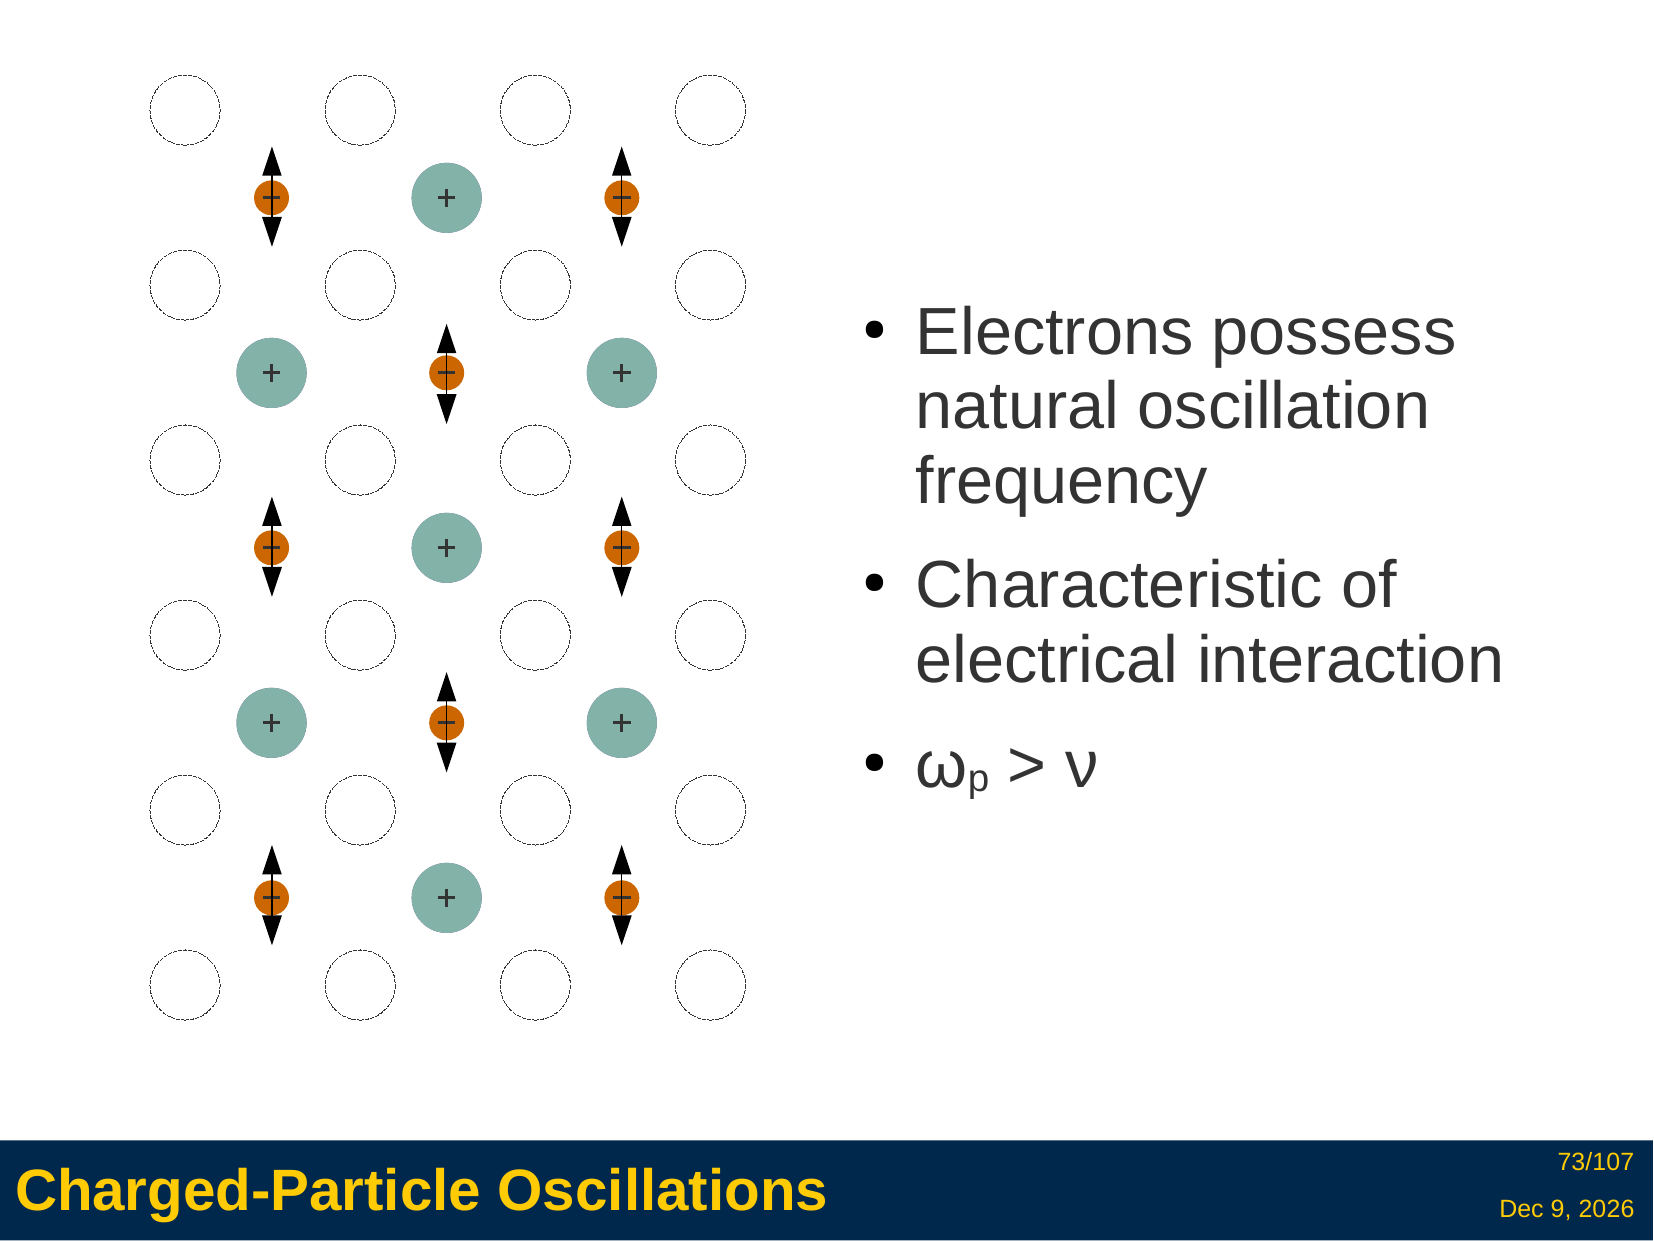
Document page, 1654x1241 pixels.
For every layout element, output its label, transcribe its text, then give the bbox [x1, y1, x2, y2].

text_box [604, 180, 621, 216]
text_box [447, 355, 465, 391]
text_box [429, 705, 446, 741]
text_box [253, 180, 271, 216]
text_box [604, 880, 621, 915]
text_box [236, 337, 307, 408]
text_box [411, 512, 482, 583]
text_box [604, 530, 621, 566]
text_box [253, 530, 271, 566]
text_box [447, 705, 465, 741]
text_box [253, 880, 271, 915]
text_box [273, 180, 290, 216]
title Charged-Particle Oscillations [14, 1140, 1380, 1241]
text_box [622, 880, 640, 915]
text_box [622, 180, 640, 216]
text_box [429, 355, 446, 391]
text_box [586, 687, 657, 758]
text_box [411, 862, 482, 933]
text_box [622, 530, 640, 566]
text_box [273, 880, 290, 915]
text_box [236, 687, 307, 758]
text_box [411, 162, 482, 233]
text_box [273, 530, 290, 566]
list Electrons possess natural oscillation frequency Characteristic of electrical interaction ωp > ν [845, 75, 1572, 1021]
text_box [586, 337, 657, 408]
